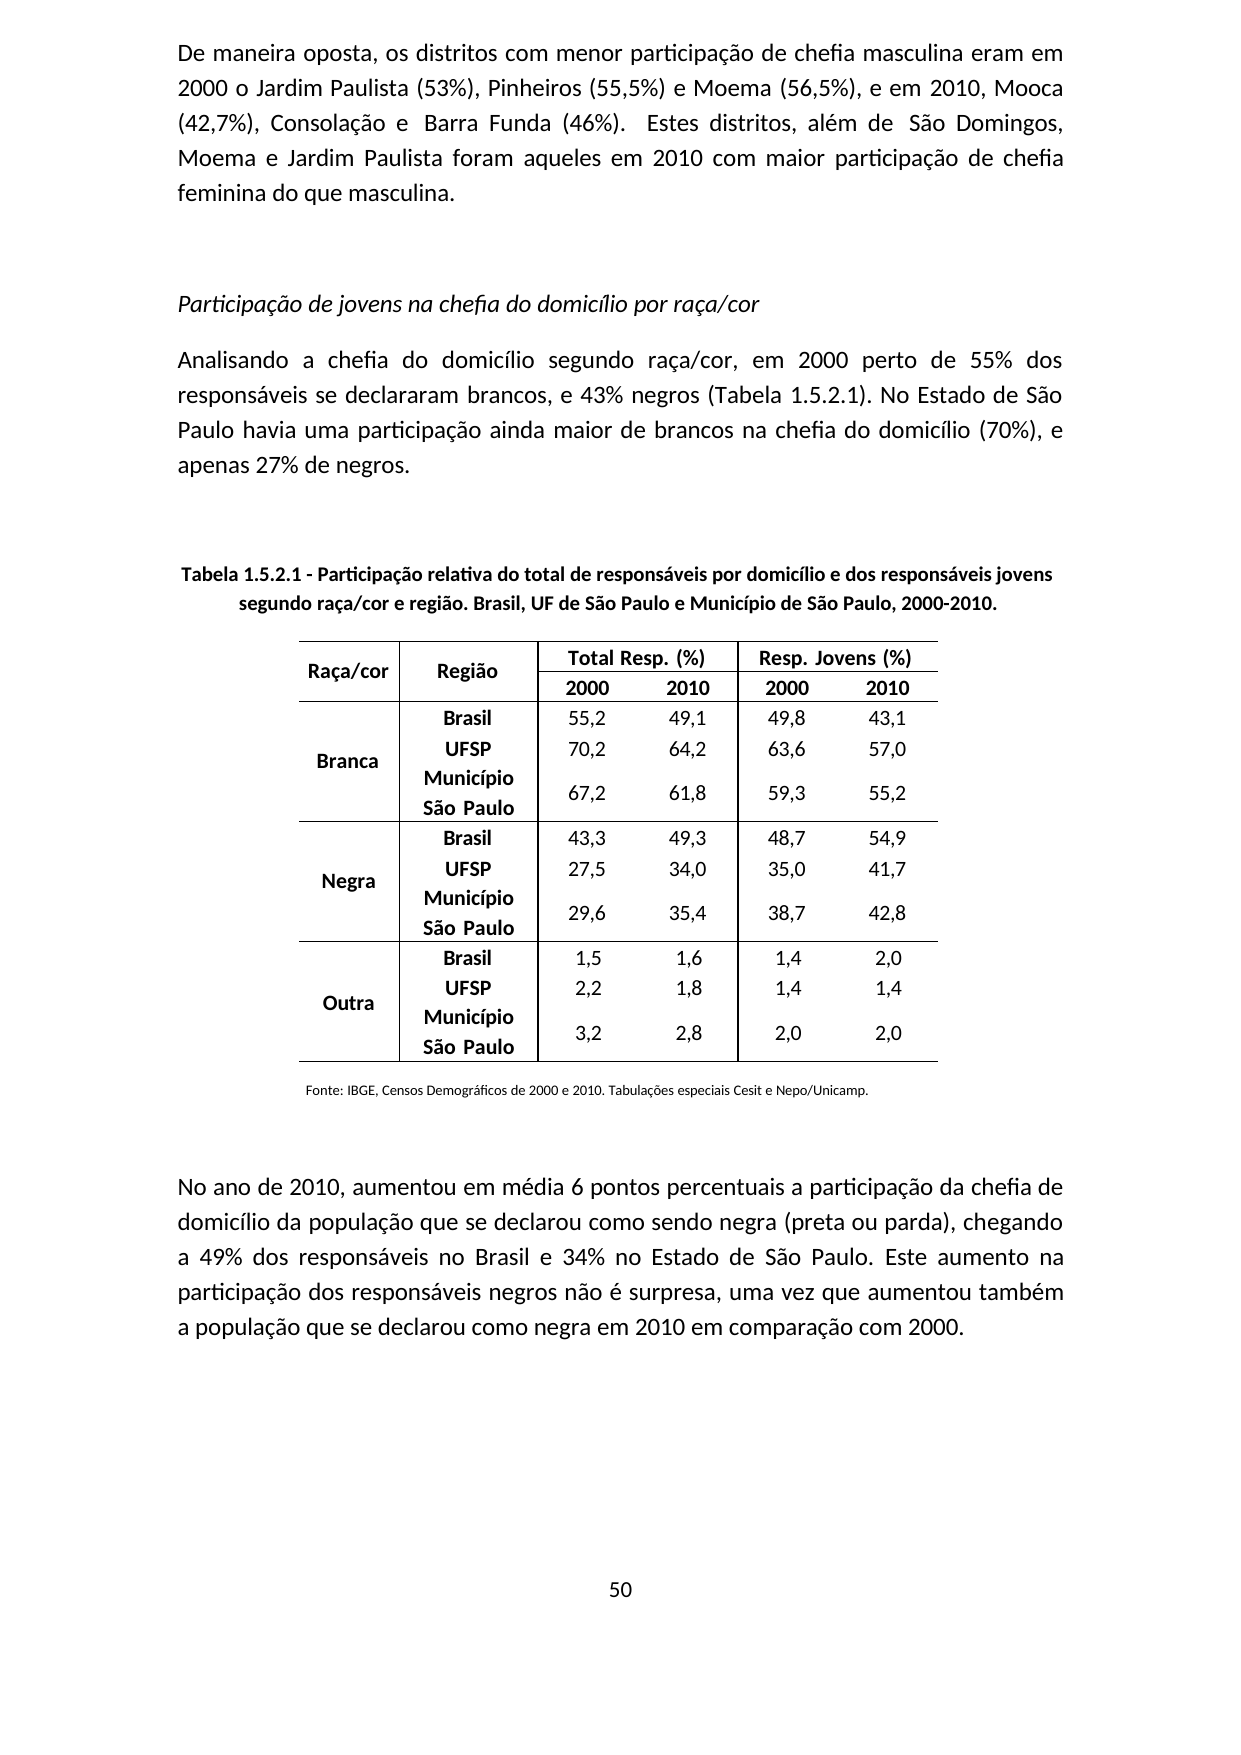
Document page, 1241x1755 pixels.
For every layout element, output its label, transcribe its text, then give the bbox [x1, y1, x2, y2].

text Analisando a chefia do domicílio segundo raça/cor, em 2000 perto de 55% dos responsáveis se declararam brancos, e 43% negros (Tabela 1.5.2.1). No Estado de São Paulo havia uma participação ainda maior de brancos na chefia do domicílio (70%), e apenas 27% de negros. [177, 344, 1063, 480]
table_cell 43,3 [539, 822, 639, 853]
table_cell 2010 [838, 672, 938, 701]
table_cell 2010 [639, 672, 737, 701]
table_cell 49,1 [639, 702, 737, 733]
table_cell UFSP Município São Paulo [400, 973, 537, 1061]
table_cell 49,8 [739, 702, 838, 733]
table_cell 41,7 42,8 [838, 853, 938, 941]
text Fonte: IBGE, Censos Demográficos de 2000 e 2010. Tabulações especiais Cesit e Nepo/Unicamp. [306, 1081, 1076, 1099]
table_cell 1,5 [539, 942, 639, 973]
text No ano de 2010, aumentou em média 6 pontos percentuais a participação da chefia de domicílio da população que se declarou como sendo negra (preta ou parda), chegando a 49% dos responsáveis no Brasil e 34% no Estado de São Paulo. Este aumento na participação dos responsáveis negros não é surpresa, uma vez que aumentou também a população que se declarou como negra em 2010 em comparação com 2000. [177, 1171, 1064, 1341]
table_cell 1,4 2,0 [838, 973, 938, 1061]
table_cell 54,9 [838, 822, 938, 853]
table_cell 48,7 [739, 822, 838, 853]
table_cell 34,0 35,4 [639, 853, 737, 941]
table_cell 27,5 29,6 [539, 853, 639, 941]
table_cell Brasil [400, 822, 537, 853]
table_cell 70,2 67,2 [539, 733, 639, 821]
table_cell UFSP Município São Paulo [400, 853, 537, 941]
table_cell Brasil [400, 942, 537, 973]
table_cell 2,0 [838, 942, 938, 973]
table_cell Negra [299, 822, 399, 941]
text Participação de jovens na chefia do domicílio por raça/cor [177, 288, 1076, 319]
table_cell 35,0 38,7 [739, 853, 838, 941]
text Tabela 1.5.2.1 - Participação relativa do total de responsáveis por domicílio e dos responsáveis jovens segundo raça/cor e região. Brasil, UF de São Paulo e Município de São Paulo, 2000-2010. [181, 561, 1076, 616]
table_cell 57,0 55,2 [838, 733, 938, 821]
table_cell UFSP Município São Paulo [400, 733, 537, 821]
table_cell 2000 [739, 672, 838, 701]
table_cell 1,8 2,8 [639, 973, 737, 1061]
table_cell Brasil [400, 702, 537, 733]
table_cell 1,4 [739, 942, 838, 973]
table_header Raça/cor [299, 642, 399, 701]
table_cell Outra [299, 942, 399, 1061]
table_header Região [400, 642, 537, 701]
table_cell 1,6 [639, 942, 737, 973]
table_cell 49,3 [639, 822, 737, 853]
text De maneira oposta, os distritos com menor participação de chefia masculina eram em 2000 o Jardim Paulista (53%), Pinheiros (55,5%) e Moema (56,5%), e em 2010, Mooca (42,7%), Consolação e Barra Funda (46%). Estes distritos, além de São Domingos, Moema e Jardim Paulista foram aqueles em 2010 com maior participação de chefia feminina do que masculina. [177, 37, 1064, 207]
table_cell 1,4 2,0 [739, 973, 838, 1061]
table_cell 64,2 61,8 [639, 733, 737, 821]
table_cell 2000 [539, 672, 639, 701]
table_cell 63,6 59,3 [739, 733, 838, 821]
table_header Resp. Jovens (%) [739, 642, 938, 671]
table_cell 55,2 [539, 702, 639, 733]
table_header Total Resp. (%) [539, 642, 737, 671]
table_cell 2,2 3,2 [539, 973, 639, 1061]
table_cell 43,1 [838, 702, 938, 733]
table_cell Branca [299, 702, 399, 821]
